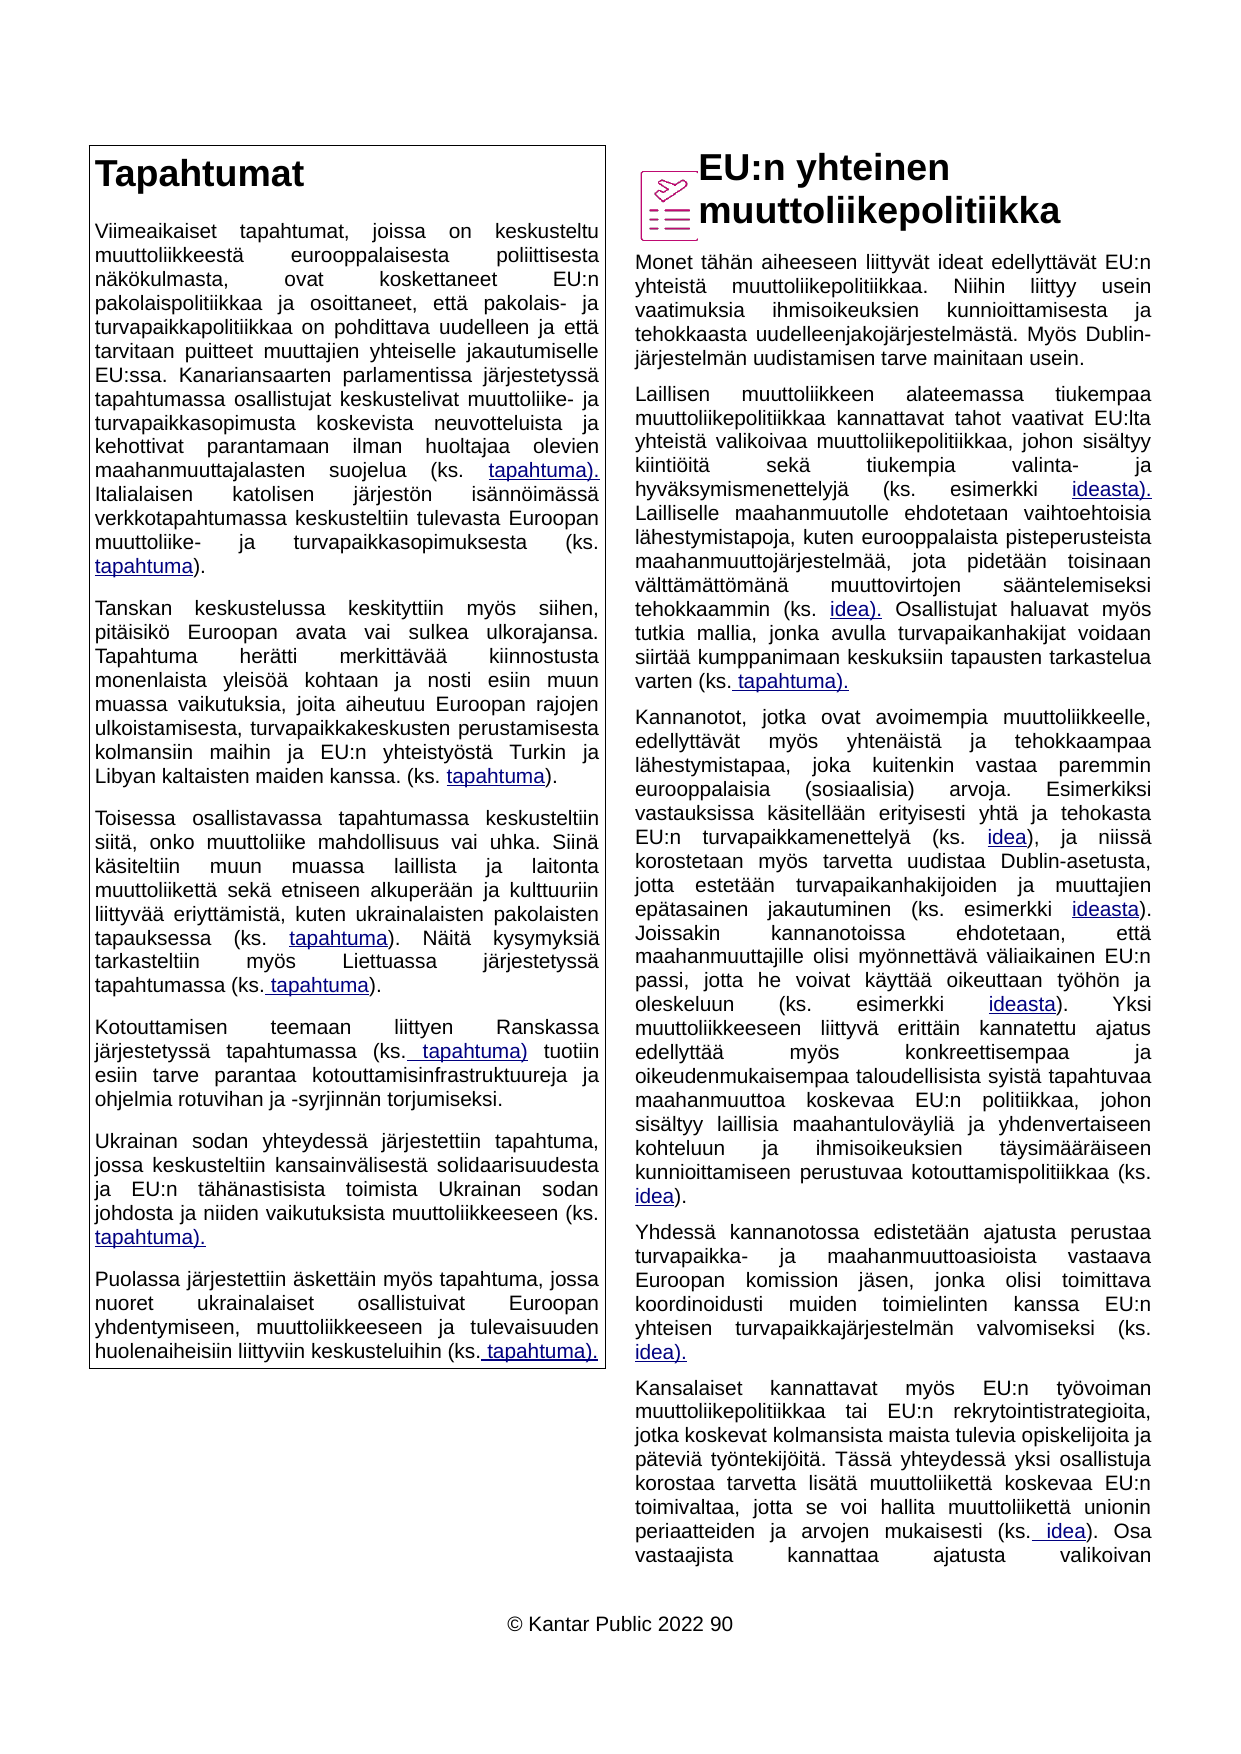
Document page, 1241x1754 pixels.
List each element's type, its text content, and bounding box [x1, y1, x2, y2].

text Kannanotot, jotka ovat avoimempia muuttoliikkeelle, edellyttävät myös yhtenäistä ja tehokkaampaa lähestymistapaa, joka kuitenkin vastaa paremmin eurooppalaisia (sosiaalisia) arvoja. Esimerkiksi vastauksissa käsitellään erityisesti yhtä ja tehokasta EU:n turvapaikkamenettelyä (ks. idea), ja niissä korostetaan myös tarvetta uudistaa Dublin-asetusta, jotta estetään turvapaikanhakijoiden ja muuttajien epätasainen jakautuminen (ks. esimerkki ideasta). Joissakin kannanotoissa ehdotetaan, että maahanmuuttajille olisi myönnettävä väliaikainen EU:n passi, jotta he voivat käyttää oikeuttaan työhön ja oleskeluun (ks. esimerkki ideasta). Yksi muuttoliikkeeseen liittyvä erittäin kannatettu ajatus edellyttää myös konkreettisempaa ja oikeudenmukaisempaa taloudellisista syistä tapahtuvaa maahanmuuttoa koskevaa EU:n politiikkaa, johon sisältyy laillisia maahantuloväyliä ja yhdenvertaiseen kohteluun ja ihmisoikeuksien täysimääräiseen kunnioittamiseen perustuvaa kotouttamispolitiikkaa (ks. idea). [635, 705, 1152, 1208]
text Viimeaikaiset tapahtumat, joissa on keskusteltu muuttoliikkeestä eurooppalaisesta poliittisesta näkökulmasta, ovat koskettaneet EU:n pakolaispolitiikkaa ja osoittaneet, että pakolais- ja turvapaikkapolitiikkaa on pohdittava uudelleen ja että tarvitaan puitteet muuttajien yhteiselle jakautumiselle EU:ssa. Kanariansaarten parlamentissa järjestetyssä tapahtumassa osallistujat keskustelivat muuttoliike- ja turvapaikkasopimusta koskevista neuvotteluista ja kehottivat parantamaan ilman huoltajaa olevien maahanmuuttajalasten suojelua (ks. tapahtuma). Italialaisen katolisen järjestön isännöimässä verkkotapahtumassa keskusteltiin tulevasta Euroopan muuttoliike- ja turvapaikkasopimuksesta (ks. tapahtuma). [90, 213, 605, 584]
text Toisessa osallistavassa tapahtumassa keskusteltiin siitä, onko muuttoliike mahdollisuus vai uhka. Siinä käsiteltiin muun muassa laillista ja laitonta muuttoliikettä sekä etniseen alkuperään ja kulttuuriin liittyvää eriyttämistä, kuten ukrainalaisten pakolaisten tapauksessa (ks. tapahtuma). Näitä kysymyksiä tarkasteltiin myös Liettuassa järjestetyssä tapahtumassa (ks. tapahtuma). [90, 799, 605, 1003]
picture [640, 171, 698, 241]
subtitle Tapahtumat [90, 146, 605, 200]
text Ukrainan sodan yhteydessä järjestettiin tapahtuma, jossa keskusteltiin kansainvälisestä solidaarisuudesta ja EU:n tähänastisista toimista Ukrainan sodan johdosta ja niiden vaikutuksista muuttoliikkeeseen (ks. tapahtuma). [90, 1123, 605, 1255]
subtitle EU:n yhteinen muuttoliikepolitiikka [635, 145, 1152, 171]
text Laillisen muuttoliikkeen alateemassa tiukempaa muuttoliikepolitiikkaa kannattavat tahot vaativat EU:lta yhteistä valikoivaa muuttoliikepolitiikkaa, johon sisältyy kiintiöitä sekä tiukempia valinta- ja hyväksymismenettelyjä (ks. esimerkki ideasta). Lailliselle maahanmuutolle ehdotetaan vaihtoehtoisia lähestymistapoja, kuten eurooppalaista pisteperusteista maahanmuuttojärjestelmää, jota pidetään toisinaan välttämättömänä muuttovirtojen sääntelemiseksi tehokkaammin (ks. idea). Osallistujat haluavat myös tutkia mallia, jonka avulla turvapaikanhakijat voidaan siirtää kumppanimaan keskuksiin tapausten tarkastelua varten (ks. tapahtuma). [635, 381, 1152, 693]
text Monet tähän aiheeseen liittyvät ideat edellyttävät EU:n yhteistä muuttoliikepolitiikkaa. Niihin liittyy usein vaatimuksia ihmisoikeuksien kunnioittamisesta ja tehokkaasta uudelleenjakojärjestelmästä. Myös Dublin-järjestelmän uudistamisen tarve mainitaan usein. [635, 250, 1152, 369]
text Kotouttamisen teemaan liittyen Ranskassa järjestetyssä tapahtumassa (ks. tapahtuma) tuotiin esiin tarve parantaa kotouttamisinfrastruktuureja ja ohjelmia rotuvihan ja -syrjinnän torjumiseksi. [90, 1009, 605, 1117]
text Puolassa järjestettiin äskettäin myös tapahtuma, jossa nuoret ukrainalaiset osallistuivat Euroopan yhdentymiseen, muuttoliikkeeseen ja tulevaisuuden huolenaiheisiin liittyviin keskusteluihin (ks. tapahtuma). [90, 1261, 605, 1368]
text Yhdessä kannanotossa edistetään ajatusta perustaa turvapaikka- ja maahanmuuttoasioista vastaava Euroopan komission jäsen, jonka olisi toimittava koordinoidusti muiden toimielinten kanssa EU:n yhteisen turvapaikkajärjestelmän valvomiseksi (ks. idea). [635, 1220, 1152, 1363]
text Tanskan keskustelussa keskityttiin myös siihen, pitäisikö Euroopan avata vai sulkea ulkorajansa. Tapahtuma herätti merkittävää kiinnostusta monenlaista yleisöä kohtaan ja nosti esiin muun muassa vaikutuksia, joita aiheutuu Euroopan rajojen ulkoistamisesta, turvapaikkakeskusten perustamisesta kolmansiin maihin ja EU:n yhteistyöstä Turkin ja Libyan kaltaisten maiden kanssa. (ks. tapahtuma). [90, 590, 605, 794]
text Kansalaiset kannattavat myös EU:n työvoiman muuttoliikepolitiikkaa tai EU:n rekrytointistrategioita, jotka koskevat kolmansista maista tulevia opiskelijoita ja päteviä työntekijöitä. Tässä yhteydessä yksi osallistuja korostaa tarvetta lisätä muuttoliikettä koskevaa EU:n toimivaltaa, jotta se voi hallita muuttoliikettä unionin periaatteiden ja arvojen mukaisesti (ks. idea). Osa vastaajista kannattaa ajatusta valikoivan [635, 1375, 1152, 1567]
